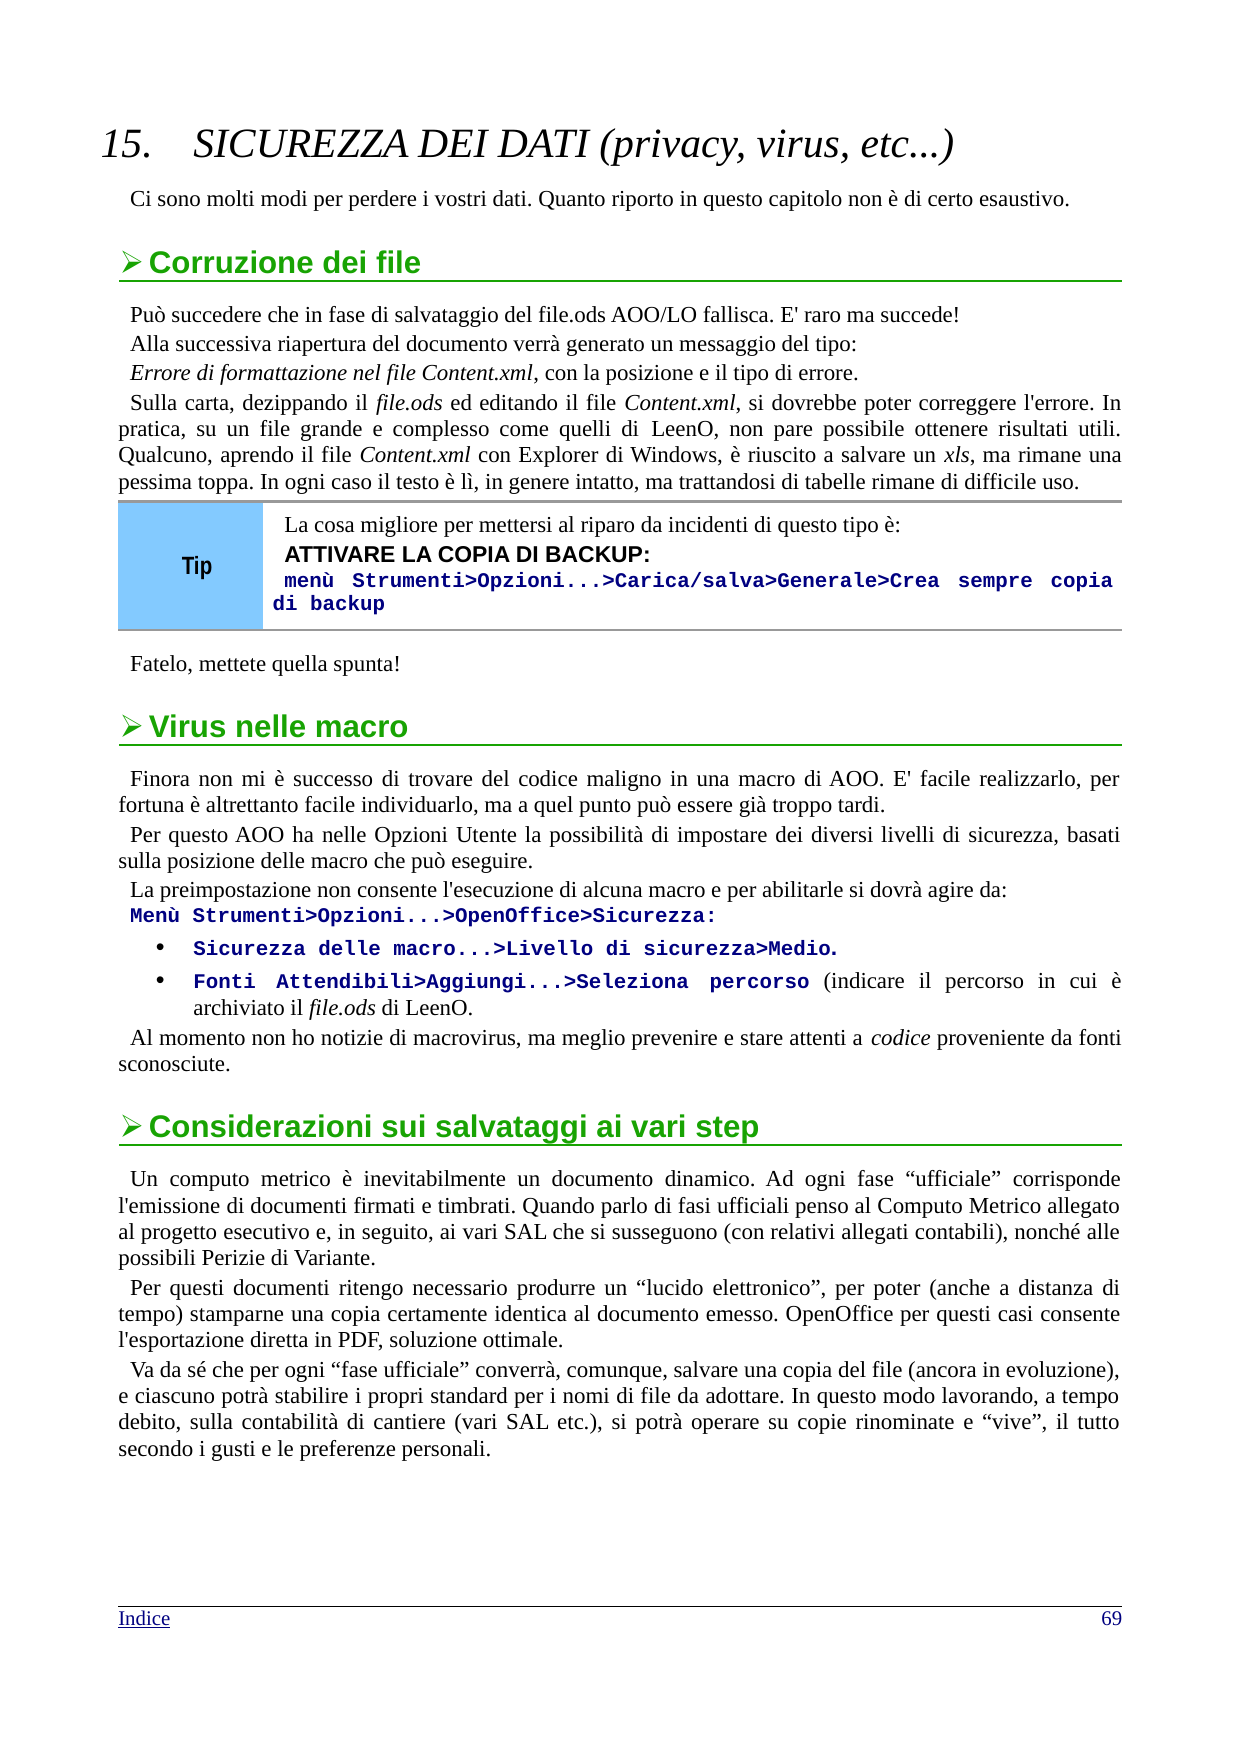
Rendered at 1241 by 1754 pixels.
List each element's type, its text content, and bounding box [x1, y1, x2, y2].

subtitle Considerazioni sui salvataggi ai vari step [119, 1108, 1122, 1144]
text Per questo AOO ha nelle Opzioni Utente la possibilità di impostare dei diversi livelli di sicurezza, basati sulla posizione delle macro che può eseguire. [118, 821, 1122, 873]
table_header La cosa migliore per mettersi al riparo da incidenti di questo tipo è: ATTIVARE LA COPIA DI BACKUP: menù Strumenti>Opzioni...>Carica/salva>Generale>Crea sempre copia di backup [264, 503, 1122, 629]
text Fatelo, mettete quella spunta! [118, 650, 1122, 676]
list Fonti Attendibili>Aggiungi...>Seleziona percorso (indicare il percorso in cui è archiviato il file.ods di LeenO. [156, 965, 1122, 1021]
subtitle Corruzione dei file [119, 244, 1122, 280]
text Alla successiva riapertura del documento verrà generato un messaggio del tipo: [118, 330, 1122, 356]
text Errore di formattazione nel file Content.xml, con la posizione e il tipo di errore. [118, 359, 1122, 386]
text Per questi documenti ritengo necessario produrre un “lucido elettronico”, per poter (anche a distanza di tempo) stamparne una copia certamente identica al documento emesso. OpenOffice per questi casi consente l'esportazione diretta in PDF, soluzione ottimale. [118, 1274, 1122, 1353]
subtitle SICUREZZA DEI DATI (privacy, virus, etc...) [100, 118, 1122, 166]
text Sulla carta, dezippando il file.ods ed editando il file Content.xml, si dovrebbe poter correggere l'errore. In pratica, su un file grande e complesso come quelli di LeenO, non pare possibile ottenere risultati utili. Qualcuno, aprendo il file Content.xml con Explorer di Windows, è riuscito a salvare un xls, ma rimane una pessima toppa. In ogni caso il testo è lì, in genere intatto, ma trattandosi di tabelle rimane di difficile uso. [118, 389, 1122, 494]
table_header Tip [118, 503, 263, 629]
text Menù Strumenti>Opzioni...>OpenOffice>Sicurezza: [118, 906, 1122, 929]
text Un computo metrico è inevitabilmente un documento dinamico. Ad ogni fase “ufficiale” corrisponde l'emissione di documenti firmati e timbrati. Quando parlo di fasi ufficiali penso al Computo Metrico allegato al progetto esecutivo e, in seguito, ai vari SAL che si susseguono (con relativi allegati contabili), nonché alle possibili Perizie di Variante. [118, 1165, 1122, 1271]
text Ci sono molti modi per perdere i vostri dati. Quanto riporto in questo capitolo non è di certo esaustivo. [118, 186, 1122, 212]
text Al momento non ho notizie di macrovirus, ma meglio prevenire e stare attenti a codice proveniente da fonti sconosciute. [118, 1024, 1122, 1076]
text Può succedere che in fase di salvataggio del file.ods AOO/LO fallisca. E' raro ma succede! [118, 301, 1122, 327]
text Finora non mi è successo di trovare del codice maligno in una macro di AOO. E' facile realizzarlo, per fortuna è altrettanto facile individuarlo, ma a quel punto può essere già troppo tardi. [118, 765, 1122, 818]
text Va da sé che per ogni “fase ufficiale” converrà, comunque, salvare una copia del file (ancora in evoluzione), e ciascuno potrà stabilire i propri standard per i nomi di file da adottare. In questo modo lavorando, a tempo debito, sulla contabilità di cantiere (vari SAL etc.), si potrà operare su copie rinominate e “vive”, il tutto secondo i gusti e le preferenze personali. [118, 1356, 1122, 1461]
list Sicurezza delle macro...>Livello di sicurezza>Medio. [156, 932, 1122, 962]
subtitle Virus nelle macro [119, 708, 1122, 744]
text La preimpostazione non consente l'esecuzione di alcuna macro e per abilitarle si dovrà agire da: [118, 876, 1122, 903]
